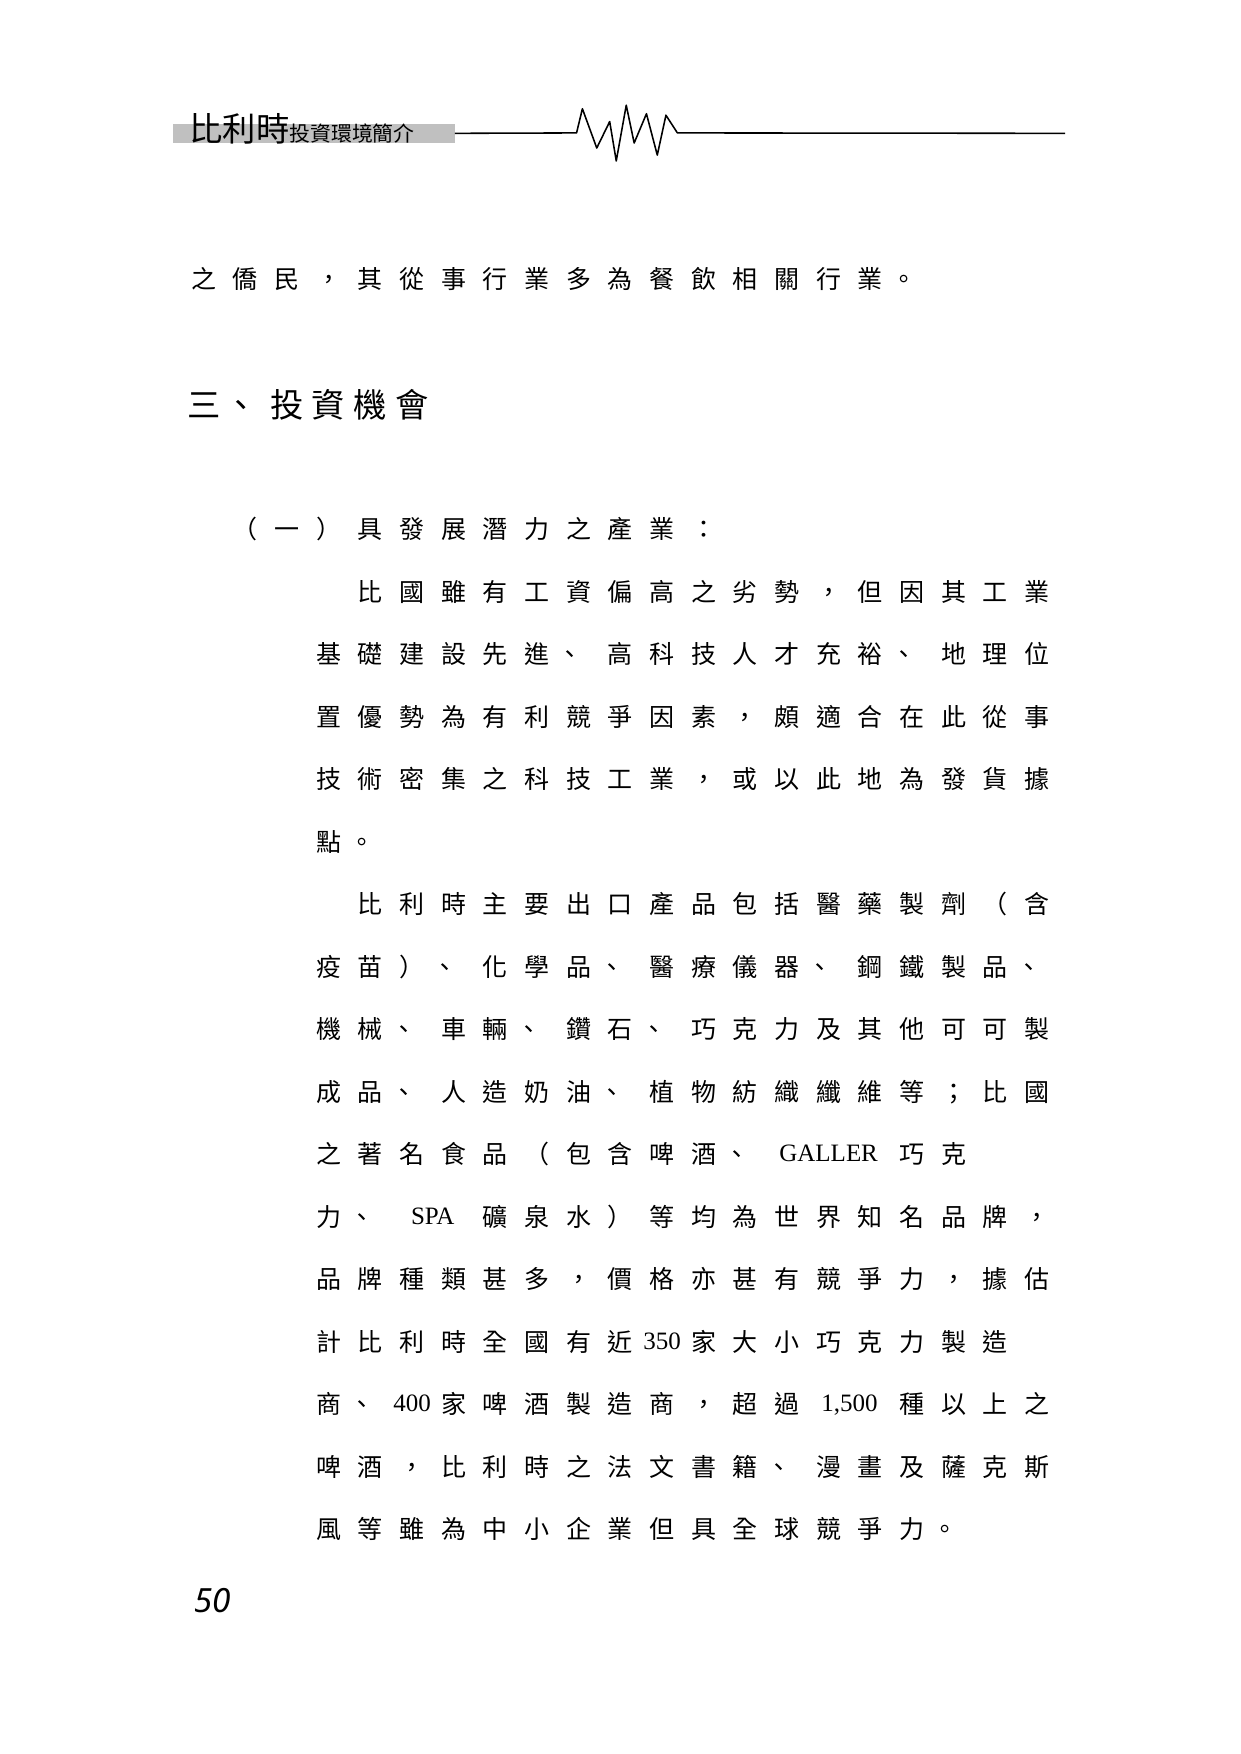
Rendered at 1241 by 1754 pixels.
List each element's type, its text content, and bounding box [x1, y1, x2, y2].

text 三、投資機會 [183, 361, 1058, 424]
text （一）具發展潛力之產業： [207, 486, 1058, 549]
text 比國雖有工資偏高之劣勢，但因其工業基礎建設先進、高科技人才充裕、地理位置優勢為有利競爭因素，頗適合在此從事技術密集之科技工業，或以此地為發貨據點。 [281, 549, 1058, 861]
text 比利時主要出口產品包括醫藥製劑（含疫苗）、化學品、醫療儀器、鋼鐵製品、機械、車輛、鑽石、巧克力及其他可可製成品、人造奶油、植物紡織纖維等；比國之著名食品（包含啤酒、GALLER巧克力、SPA礦泉水）等均為世界知名品牌，品牌種類甚多，價格亦甚有競爭力，據估計比利時全國有近350家大小巧克力製造商、400家啤酒製造商，超過1,500種以上之啤酒，比利時之法文書籍、漫畫及薩克斯風等雖為中小企業但具全球競爭力。 [281, 861, 1058, 1549]
text 之僑民，其從事行業多為餐飲相關行業。 [183, 236, 1058, 299]
